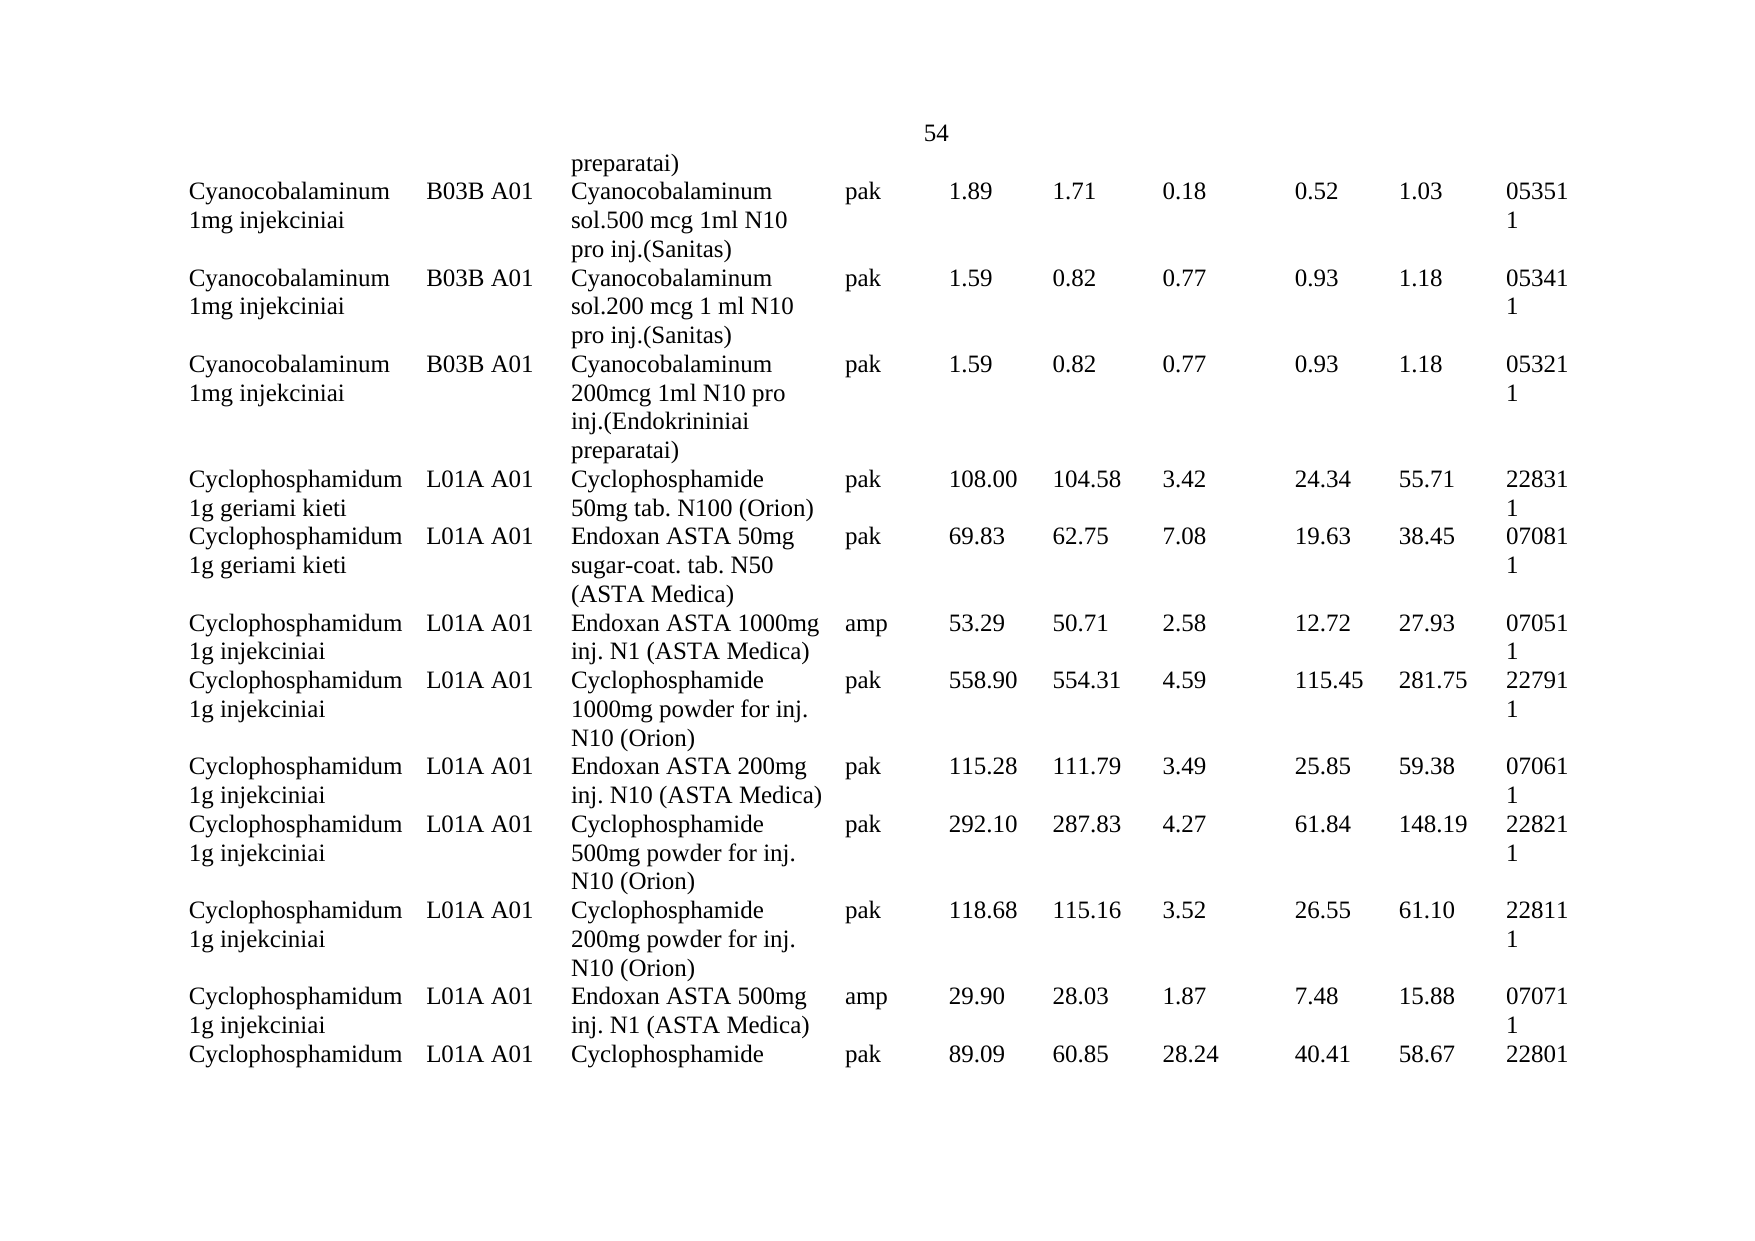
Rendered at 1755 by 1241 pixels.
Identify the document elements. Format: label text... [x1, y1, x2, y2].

table_cell [1041, 148, 1151, 176]
table_cell pak [834, 263, 937, 349]
table_cell Cyanocobalaminum sol.200 mcg 1 ml N10 pro inj.(Sanitas) [560, 263, 833, 349]
table_cell 4.59 [1151, 665, 1283, 751]
table_cell 292.10 [938, 809, 1041, 895]
table_cell pak [834, 809, 937, 895]
table_cell Cyanocobalaminum 200mcg 1ml N10 pro inj.(Endokrininiai preparatai) [560, 349, 833, 464]
table_cell Cyanocobalaminum 1mg injekciniai [177, 263, 415, 349]
table_cell 070511 [1495, 608, 1589, 665]
table_cell 1.59 [938, 349, 1041, 464]
table_cell 29.90 [938, 981, 1041, 1039]
table_cell 28.24 [1151, 1039, 1283, 1068]
table_cell 22801 [1495, 1039, 1589, 1068]
table_cell [1151, 148, 1283, 176]
table_cell pak [834, 349, 937, 464]
table_cell 227911 [1495, 665, 1589, 751]
table_cell [1589, 263, 1595, 349]
table_cell L01A A01 [415, 809, 559, 895]
table_cell 0.82 [1041, 349, 1151, 464]
table_cell 0.93 [1283, 349, 1387, 464]
table_cell 3.42 [1151, 464, 1283, 521]
table_cell Cyclophosphamidum [177, 1039, 415, 1068]
table_cell pak [834, 1039, 937, 1068]
table_cell Cyanocobalaminum sol.500 mcg 1ml N10 pro inj.(Sanitas) [560, 176, 833, 263]
table_cell 50.71 [1041, 608, 1151, 665]
table_cell Cyclophosphamidum 1g geriami kieti [177, 464, 415, 521]
table_cell Endoxan ASTA 500mg inj. N1 (ASTA Medica) [560, 981, 833, 1039]
table_cell 0.18 [1151, 176, 1283, 263]
table_cell L01A A01 [415, 608, 559, 665]
table_cell 25.85 [1283, 751, 1387, 809]
table_cell Endoxan ASTA 50mg sugar-coat. tab. N50 (ASTA Medica) [560, 521, 833, 608]
table_cell Cyanocobalaminum 1mg injekciniai [177, 176, 415, 263]
table_cell 26.55 [1283, 895, 1387, 981]
table_cell 0.82 [1041, 263, 1151, 349]
table_cell 60.85 [1041, 1039, 1151, 1068]
table_cell 228211 [1495, 809, 1589, 895]
table_cell [1589, 895, 1595, 981]
table_cell 40.41 [1283, 1039, 1387, 1068]
table_cell 115.16 [1041, 895, 1151, 981]
table_cell 12.72 [1283, 608, 1387, 665]
table_cell 28.03 [1041, 981, 1151, 1039]
table_cell pak [834, 751, 937, 809]
table_cell 228111 [1495, 895, 1589, 981]
table_cell Cyclophosphamide [560, 1039, 833, 1068]
table_cell 55.71 [1388, 464, 1494, 521]
table_cell 7.48 [1283, 981, 1387, 1039]
table_cell 89.09 [938, 1039, 1041, 1068]
table_cell Cyclophosphamide 500mg powder for inj. N10 (Orion) [560, 809, 833, 895]
table_cell 62.75 [1041, 521, 1151, 608]
table_cell amp [834, 608, 937, 665]
table_cell pak [834, 665, 937, 751]
table_cell [1495, 148, 1589, 176]
table_cell Cyclophosphamidum 1g injekciniai [177, 608, 415, 665]
table_cell 27.93 [1388, 608, 1494, 665]
table_cell 228311 [1495, 464, 1589, 521]
table_cell 287.83 [1041, 809, 1151, 895]
table_cell 1.18 [1388, 263, 1494, 349]
table_cell 1.18 [1388, 349, 1494, 464]
table_cell L01A A01 [415, 665, 559, 751]
table_cell 070811 [1495, 521, 1589, 608]
table_cell [834, 148, 937, 176]
table_cell 0.52 [1283, 176, 1387, 263]
table_cell pak [834, 176, 937, 263]
table_cell 115.28 [938, 751, 1041, 809]
table_cell 148.19 [1388, 809, 1494, 895]
table_cell 053211 [1495, 349, 1589, 464]
table_cell 0.77 [1151, 263, 1283, 349]
table_cell L01A A01 [415, 1039, 559, 1068]
table_cell 558.90 [938, 665, 1041, 751]
table_cell 7.08 [1151, 521, 1283, 608]
table_cell [177, 148, 415, 176]
table_cell Cyclophosphamide 200mg powder for inj. N10 (Orion) [560, 895, 833, 981]
table_cell Cyclophosphamidum 1g injekciniai [177, 809, 415, 895]
table_cell [1589, 176, 1595, 263]
table_cell [1589, 464, 1595, 521]
table_cell 0.93 [1283, 263, 1387, 349]
table_cell 1.87 [1151, 981, 1283, 1039]
table_cell Cyclophosphamidum 1g injekciniai [177, 981, 415, 1039]
table_cell [1589, 751, 1595, 809]
table_cell 0.77 [1151, 349, 1283, 464]
table_cell Cyanocobalaminum 1mg injekciniai [177, 349, 415, 464]
table_cell 053411 [1495, 263, 1589, 349]
table_cell L01A A01 [415, 521, 559, 608]
table_cell 1.03 [1388, 176, 1494, 263]
table_cell 2.58 [1151, 608, 1283, 665]
table_cell [1589, 349, 1595, 464]
table_cell [1589, 521, 1595, 608]
table_cell Endoxan ASTA 200mg inj. N10 (ASTA Medica) [560, 751, 833, 809]
table_cell [1589, 809, 1595, 895]
table_cell 38.45 [1388, 521, 1494, 608]
table_cell 24.34 [1283, 464, 1387, 521]
table_cell pak [834, 464, 937, 521]
table_cell [1589, 665, 1595, 751]
table_cell 1.71 [1041, 176, 1151, 263]
table_cell 070711 [1495, 981, 1589, 1039]
table_cell L01A A01 [415, 895, 559, 981]
table_cell 115.45 [1283, 665, 1387, 751]
table_cell 111.79 [1041, 751, 1151, 809]
table_cell L01A A01 [415, 751, 559, 809]
table_cell 1.59 [938, 263, 1041, 349]
table_cell 61.84 [1283, 809, 1387, 895]
table_cell 58.67 [1388, 1039, 1494, 1068]
table_cell B03B A01 [415, 176, 559, 263]
table_cell 61.10 [1388, 895, 1494, 981]
table_cell Cyclophosphamide 1000mg powder for inj. N10 (Orion) [560, 665, 833, 751]
table_cell B03B A01 [415, 349, 559, 464]
table_cell Cyclophosphamide 50mg tab. N100 (Orion) [560, 464, 833, 521]
table_cell 104.58 [1041, 464, 1151, 521]
table_cell 053511 [1495, 176, 1589, 263]
table_cell 118.68 [938, 895, 1041, 981]
table_cell Cyclophosphamidum 1g injekciniai [177, 665, 415, 751]
table_cell 69.83 [938, 521, 1041, 608]
table_cell Cyclophosphamidum 1g injekciniai [177, 895, 415, 981]
table_cell 3.52 [1151, 895, 1283, 981]
table_cell [1589, 1039, 1595, 1068]
table_cell 554.31 [1041, 665, 1151, 751]
table_cell 070611 [1495, 751, 1589, 809]
table_cell 53.29 [938, 608, 1041, 665]
table_cell B03B A01 [415, 263, 559, 349]
table_cell amp [834, 981, 937, 1039]
table_cell 59.38 [1388, 751, 1494, 809]
table_cell [938, 148, 1041, 176]
table_cell Cyclophosphamidum 1g geriami kieti [177, 521, 415, 608]
table_cell [1589, 148, 1595, 176]
table_cell 108.00 [938, 464, 1041, 521]
table_cell 19.63 [1283, 521, 1387, 608]
table_cell 4.27 [1151, 809, 1283, 895]
table_cell [1589, 608, 1595, 665]
table_cell [1589, 981, 1595, 1039]
table_cell 1.89 [938, 176, 1041, 263]
table_cell Endoxan ASTA 1000mg inj. N1 (ASTA Medica) [560, 608, 833, 665]
table_cell Cyclophosphamidum 1g injekciniai [177, 751, 415, 809]
table_cell L01A A01 [415, 464, 559, 521]
table_cell 3.49 [1151, 751, 1283, 809]
table_cell L01A A01 [415, 981, 559, 1039]
table_cell [1388, 148, 1494, 176]
table_cell [1283, 148, 1387, 176]
table_cell pak [834, 521, 937, 608]
table_cell pak [834, 895, 937, 981]
table_cell 15.88 [1388, 981, 1494, 1039]
table_cell 281.75 [1388, 665, 1494, 751]
table_cell [415, 148, 559, 176]
table_cell preparatai) [560, 148, 833, 176]
